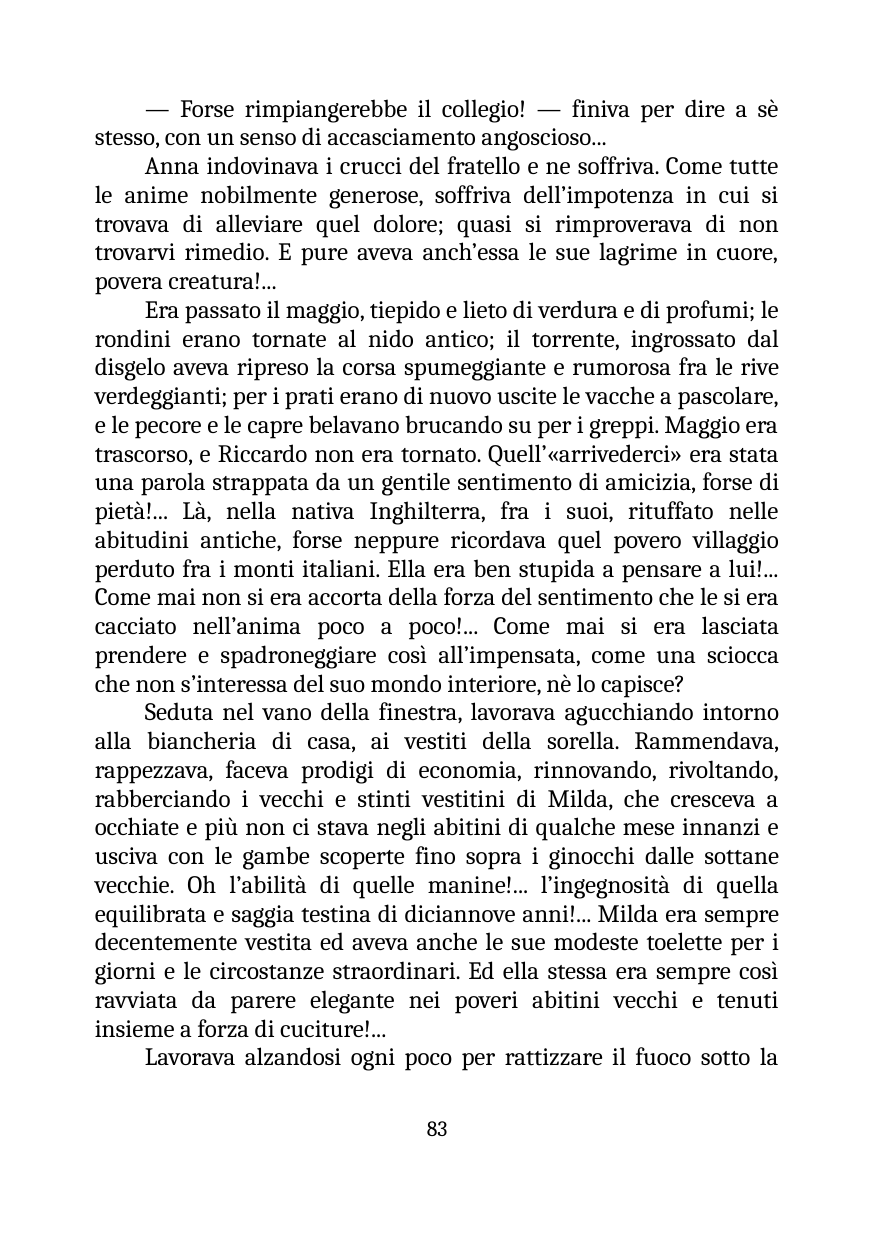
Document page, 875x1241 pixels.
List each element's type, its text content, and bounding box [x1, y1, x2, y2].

text Era passato il maggio, tiepido e lieto di verdura e di profumi; le rondini erano tornate al nido antico; il torrente, ingrossato dal disgelo aveva ripreso la corsa spumeggiante e rumorosa fra le rive verdeggianti; per i prati erano di nuovo uscite le vacche a pascolare, e le pecore e le capre belavano brucando su per i greppi. Maggio era trascorso, e Riccardo non era tornato. Quell’«arrivederci» era stata una parola strappata da un gentile sentimento di amicizia, forse di pietà!... Là, nella nativa Inghilterra, fra i suoi, rituffato nelle abitudini antiche, forse neppure ricordava quel povero villaggio perduto fra i monti italiani. Ella era ben stupida a pensare a lui!... Come mai non si era accorta della forza del sentimento che le si era cacciato nell’anima poco a poco!... Come mai si era lasciata prendere e spadroneggiare così all’impensata, come una sciocca che non s’interessa del suo mondo interiore, nè lo capisce? [94, 296, 779, 698]
text Seduta nel vano della finestra, lavorava agucchiando intorno alla biancheria di casa, ai vestiti della sorella. Rammendava, rappezzava, faceva prodigi di economia, rinnovando, rivoltando, rabberciando i vecchi e stinti vestitini di Milda, che cresceva a occhiate e più non ci stava negli abitini di qualche mese innanzi e usciva con le gambe scoperte fino sopra i ginocchi dalle sottane vecchie. Oh l’abilità di quelle manine!... l’ingegnosità di quella equilibrata e saggia testina di diciannove anni!... Milda era sempre decentemente vestita ed aveva anche le sue modeste toelette per i giorni e le circostanze straordinari. Ed ella stessa era sempre così ravviata da parere elegante nei poveri abitini vecchi e tenuti insieme a forza di cuciture!... [94, 698, 779, 1043]
text — Forse rimpiangerebbe il collegio! — finiva per dire a sè stesso, con un senso di accasciamento angoscioso... [94, 94, 779, 152]
text Lavorava alzandosi ogni poco per rattizzare il fuoco sotto la [94, 1043, 779, 1072]
text Anna indovinava i crucci del fratello e ne soffriva. Come tutte le anime nobilmente generose, soffriva dell’impotenza in cui si trovava di alleviare quel dolore; quasi si rimproverava di non trovarvi rimedio. E pure aveva anch’essa le sue lagrime in cuore, povera creatura!... [94, 152, 779, 296]
